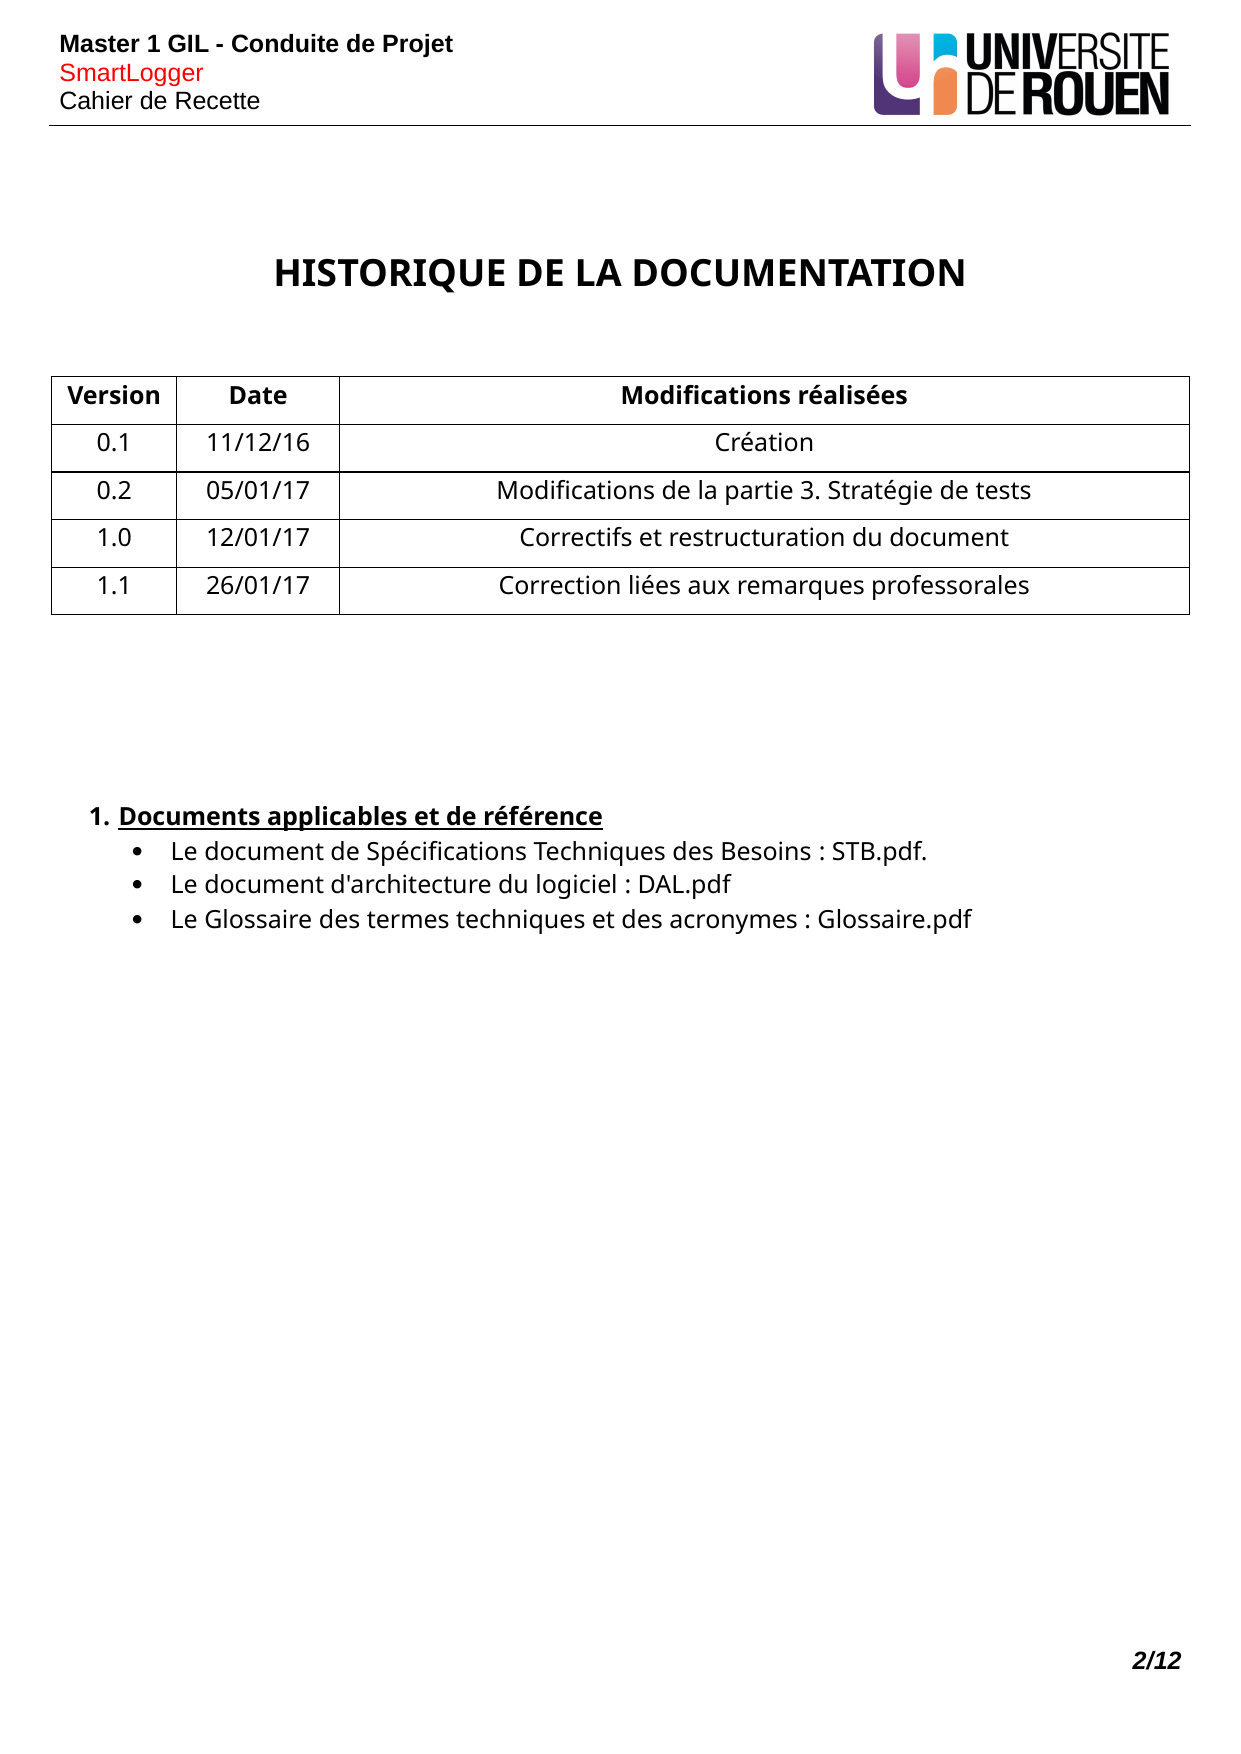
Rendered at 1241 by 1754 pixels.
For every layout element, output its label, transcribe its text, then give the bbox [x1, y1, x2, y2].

table_cell Correctifs et restructuration du document [340, 520, 1189, 567]
table_cell Modifications de la partie 3. Stratégie de tests [340, 473, 1189, 519]
table_cell 0.2 [52, 473, 176, 519]
list Le document d'architecture du logiciel : DAL.pdf [133, 867, 1181, 901]
table_cell Création [340, 425, 1189, 471]
list Le document de Spécifications Techniques des Besoins : STB.pdf. [133, 833, 1181, 867]
table_cell 1.1 [52, 568, 176, 614]
list Le Glossaire des termes techniques et des acronymes : Glossaire.pdf [133, 901, 1181, 935]
picture [872, 32, 1170, 118]
table_cell 05/01/17 [177, 473, 339, 519]
table_header Modifications réalisées [340, 377, 1189, 424]
table_cell 0.1 [52, 425, 176, 471]
table_cell 11/12/16 [177, 425, 339, 471]
table_cell 12/01/17 [177, 520, 339, 567]
table_cell 1.0 [52, 520, 176, 567]
table_header Date [177, 377, 339, 424]
subtitle HISTORIQUE DE LA DOCUMENTATION [59, 246, 1181, 297]
table_cell Correction liées aux remarques professorales [340, 568, 1189, 614]
table_header Version [52, 377, 176, 424]
table_cell 26/01/17 [177, 568, 339, 614]
subtitle Documents applicables et de référence [89, 799, 1181, 833]
